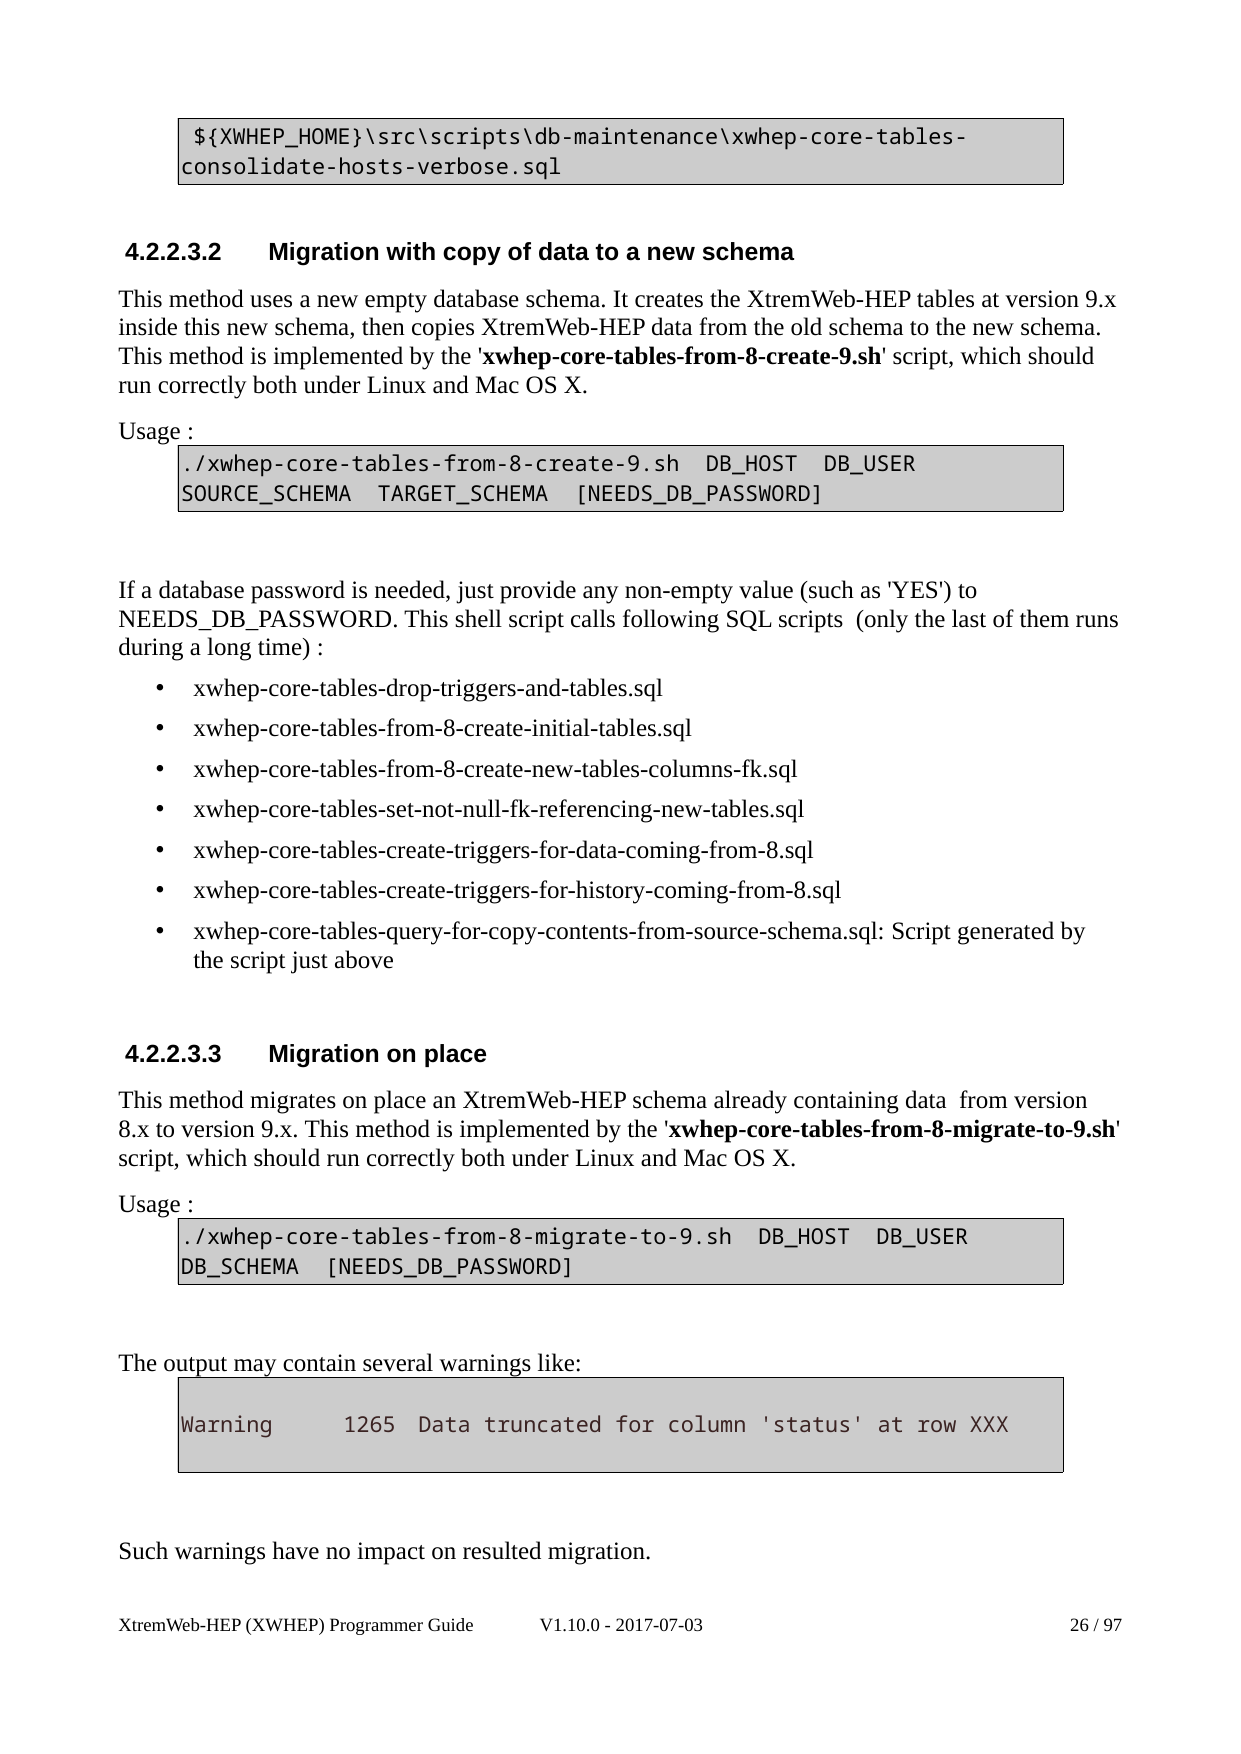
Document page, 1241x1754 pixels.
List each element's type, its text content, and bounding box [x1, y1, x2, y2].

subtitle Migration with copy of data to a new schema [118, 237, 1122, 266]
text This method uses a new empty database schema. It creates the XtremWeb-HEP tables at version 9.x inside this new schema, then copies XtremWeb-HEP data from the old schema to the new schema. This method is implemented by the 'xwhep-core-tables-from-8-create-9.sh' script, which should run correctly both under Linux and Mac OS X. [118, 284, 1122, 399]
list xwhep-core-tables-set-not-null-fk-referencing-new-tables.sql [156, 794, 1122, 823]
text The output may contain several warnings like: [118, 1348, 1122, 1377]
text ./xwhep-core-tables-from-8-create-9.sh DB_HOST DB_USER SOURCE_SCHEMA TARGET_SCHEMA [NEEDS_DB_PASSWORD] [179, 446, 1063, 511]
text This method migrates on place an XtremWeb-HEP schema already containing data from version 8.x to version 9.x. This method is implemented by the 'xwhep-core-tables-from-8-migrate-to-9.sh' script, which should run correctly both under Linux and Mac OS X. [118, 1085, 1122, 1172]
text ${XWHEP_HOME}\src\scripts\db-maintenance\xwhep-core-tables-consolidate-hosts-verbose.sql [179, 119, 1063, 184]
list xwhep-core-tables-drop-triggers-and-tables.sql [156, 673, 1122, 702]
text Usage : [118, 1189, 1122, 1218]
list xwhep-core-tables-query-for-copy-contents-from-source-schema.sql: Script generated by the script just above [156, 916, 1122, 974]
text Such warnings have no impact on resulted migration. [118, 1536, 1122, 1565]
list xwhep-core-tables-create-triggers-for-data-coming-from-8.sql [156, 835, 1122, 864]
subtitle Migration on place [118, 1039, 1122, 1068]
list xwhep-core-tables-from-8-create-initial-tables.sql [156, 713, 1122, 742]
list xwhep-core-tables-from-8-create-new-tables-columns-fk.sql [156, 754, 1122, 783]
list xwhep-core-tables-create-triggers-for-history-coming-from-8.sql [156, 876, 1122, 904]
text If a database password is needed, just provide any non-empty value (such as 'YES') to NEEDS_DB_PASSWORD. This shell script calls following SQL scripts (only the last of them runs during a long time) : [118, 575, 1122, 661]
text Warning 1265 Data truncated for column 'status' at row XXX [179, 1406, 1063, 1436]
text ./xwhep-core-tables-from-8-migrate-to-9.sh DB_HOST DB_USER DB_SCHEMA [NEEDS_DB_PASSWORD] [179, 1219, 1063, 1284]
text Usage : [118, 416, 1122, 445]
